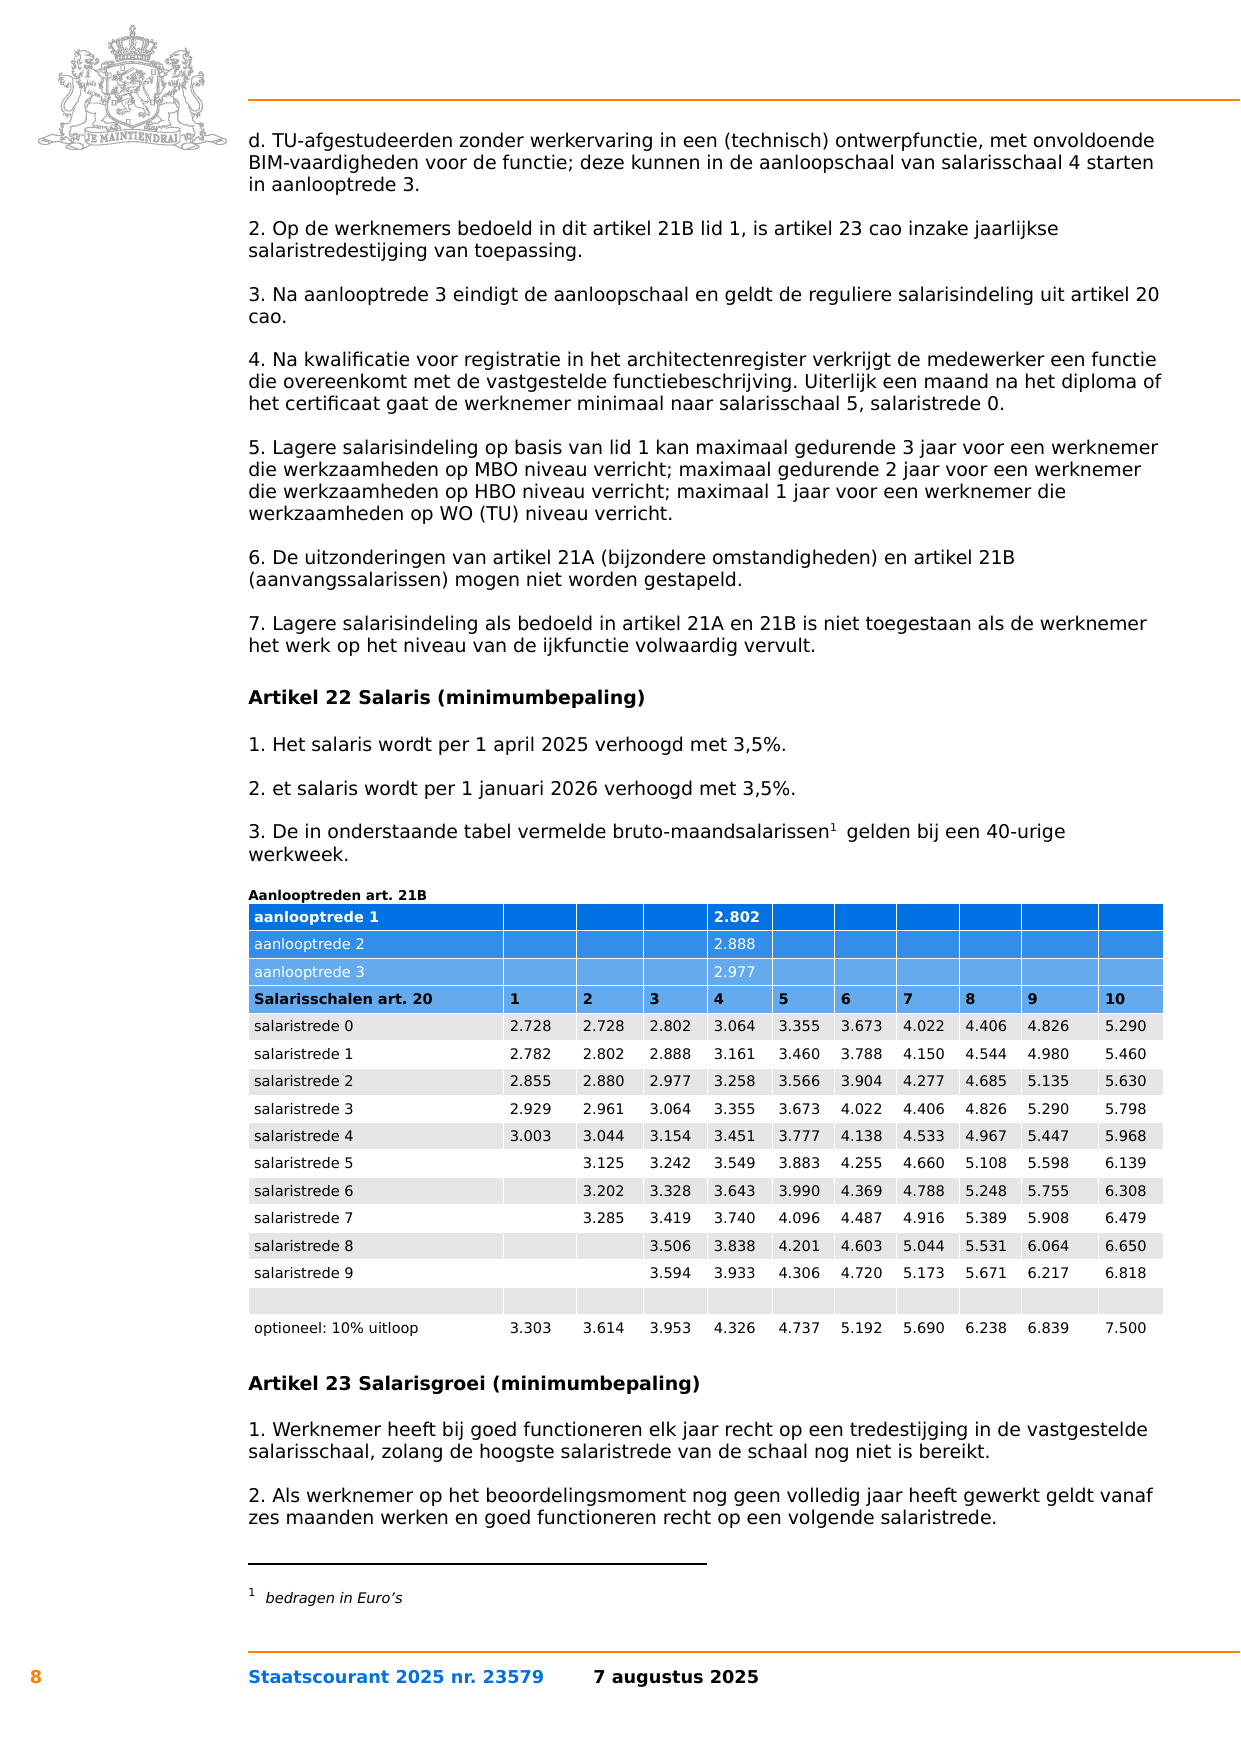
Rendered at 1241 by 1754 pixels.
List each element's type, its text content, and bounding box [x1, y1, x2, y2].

table_cell 3.838 [708, 1233, 772, 1259]
table_cell 3.064 [708, 1014, 772, 1040]
table_cell 2.977 [708, 959, 772, 985]
table_cell [960, 959, 1021, 985]
table_cell 4.022 [897, 1014, 959, 1040]
table_cell 5.447 [1022, 1123, 1098, 1149]
table_cell 4.603 [835, 1233, 896, 1259]
table_cell 2.728 [577, 1014, 643, 1040]
table_cell 3.303 [504, 1315, 576, 1341]
table_cell 2.802 [577, 1041, 643, 1067]
table_cell [708, 1288, 772, 1314]
text 7. Lagere salarisindeling als bedoeld in artikel 21A en 21B is niet toegestaan als de werknemer het werk op het niveau van de ijkfunctie volwaardig vervult. [248, 613, 1163, 657]
table_cell 4.369 [835, 1178, 896, 1204]
table_cell 3.614 [577, 1315, 643, 1341]
picture [38, 25, 227, 150]
table_cell 5.630 [1099, 1069, 1163, 1095]
table_cell 3.549 [708, 1151, 772, 1177]
table_cell [504, 1205, 576, 1232]
table_cell [249, 1288, 503, 1314]
table_cell 6.308 [1099, 1178, 1163, 1204]
subtitle Artikel 23 Salarisgroei (minimumbepaling) [248, 1372, 1163, 1394]
table_cell 3.242 [644, 1151, 707, 1177]
table_cell 9 [1022, 986, 1098, 1013]
table_cell optioneel: 10% uitloop [249, 1315, 503, 1341]
table_cell [835, 1288, 896, 1314]
table_cell 2.728 [504, 1014, 576, 1040]
text 6. De uitzonderingen van artikel 21A (bijzondere omstandigheden) en artikel 21B (aanvangssalarissen) mogen niet worden gestapeld. [248, 547, 1163, 591]
table_cell 5.690 [897, 1315, 959, 1341]
table_cell 3.594 [644, 1260, 707, 1287]
table_cell 6 [835, 986, 896, 1013]
table_cell salaristrede 8 [249, 1233, 503, 1259]
table_cell [644, 1288, 707, 1314]
table_cell 3.643 [708, 1178, 772, 1204]
table_cell 3.285 [577, 1205, 643, 1232]
table_cell 3 [644, 986, 707, 1013]
table_cell 7 [897, 986, 959, 1013]
table_cell 4.967 [960, 1123, 1021, 1149]
table_cell [960, 931, 1021, 958]
table_cell [897, 959, 959, 985]
table_cell 3.419 [644, 1205, 707, 1232]
table_cell 4.306 [773, 1260, 834, 1287]
table_cell 4.720 [835, 1260, 896, 1287]
table_cell 3.064 [644, 1096, 707, 1122]
table_cell [773, 959, 834, 985]
text 1. Het salaris wordt per 1 april 2025 verhoogd met 3,5%. [248, 734, 1163, 756]
table_cell [897, 1288, 959, 1314]
table_cell [897, 904, 959, 930]
table_cell [1099, 1288, 1163, 1314]
table_cell 5.908 [1022, 1205, 1098, 1232]
subtitle Artikel 22 Salaris (minimumbepaling) [248, 687, 1163, 709]
text 5. Lagere salarisindeling op basis van lid 1 kan maximaal gedurende 3 jaar voor een werknemer die werkzaamheden op MBO niveau verricht; maximaal gedurende 2 jaar voor een werknemer die werkzaamheden op HBO niveau verricht; maximaal 1 jaar voor een werknemer die werkzaamheden op WO (TU) niveau verricht. [248, 437, 1163, 525]
table_cell 5.598 [1022, 1151, 1098, 1177]
table_cell [504, 1178, 576, 1204]
table_cell [577, 904, 643, 930]
table_cell 7.500 [1099, 1315, 1163, 1341]
table_cell [504, 1260, 576, 1287]
table_cell salaristrede 6 [249, 1178, 503, 1204]
table_cell [504, 959, 576, 985]
table_cell 4.826 [1022, 1014, 1098, 1040]
table_cell 2.855 [504, 1069, 576, 1095]
table_cell 4.022 [835, 1096, 896, 1122]
table_cell 4.916 [897, 1205, 959, 1232]
table_cell 4.406 [897, 1096, 959, 1122]
table_cell 1 [504, 986, 576, 1013]
table_cell 2.888 [644, 1041, 707, 1067]
table_cell 3.328 [644, 1178, 707, 1204]
table_cell [835, 931, 896, 958]
table_cell [644, 959, 707, 985]
table_cell 6.064 [1022, 1233, 1098, 1259]
table_cell 6.238 [960, 1315, 1021, 1341]
table_cell aanlooptrede 2 [249, 931, 503, 958]
table_cell [1022, 1288, 1098, 1314]
table_cell 3.740 [708, 1205, 772, 1232]
text 3. Na aanlooptrede 3 eindigt de aanloopschaal en geldt de reguliere salarisindeling uit artikel 20 cao. [248, 283, 1163, 327]
table_cell [504, 904, 576, 930]
table_cell 3.044 [577, 1123, 643, 1149]
table_cell 3.161 [708, 1041, 772, 1067]
table_cell 6.217 [1022, 1260, 1098, 1287]
table_cell 4.980 [1022, 1041, 1098, 1067]
table_cell [835, 959, 896, 985]
table_cell 3.003 [504, 1123, 576, 1149]
table_cell 2.929 [504, 1096, 576, 1122]
table_cell [577, 1233, 643, 1259]
table_cell salaristrede 0 [249, 1014, 503, 1040]
table_cell 3.673 [835, 1014, 896, 1040]
table_cell [577, 1288, 643, 1314]
text 1. Werknemer heeft bij goed functioneren elk jaar recht op een tredestijging in de vastgestelde salarisschaal, zolang de hoogste salaristrede van de schaal nog niet is bereikt. [248, 1419, 1163, 1463]
table_cell 3.990 [773, 1178, 834, 1204]
table_cell 3.566 [773, 1069, 834, 1095]
table_cell 5.192 [835, 1315, 896, 1341]
table_cell 3.904 [835, 1069, 896, 1095]
table_cell [1022, 904, 1098, 930]
table_cell aanlooptrede 3 [249, 959, 503, 985]
table_cell 6.839 [1022, 1315, 1098, 1341]
text 4. Na kwalificatie voor registratie in het architectenregister verkrijgt de medewerker een functie die overeenkomt met de vastgestelde functiebeschrijving. Uiterlijk een maand na het diploma of het certificaat gaat de werknemer minimaal naar salarisschaal 5, salaristrede 0. [248, 349, 1163, 415]
table_cell [773, 904, 834, 930]
table_cell 4.406 [960, 1014, 1021, 1040]
table_cell [960, 1288, 1021, 1314]
table_cell [1099, 931, 1163, 958]
text bedragen in Euro’s [248, 1586, 1163, 1608]
table_cell Salarisschalen art. 20 [249, 986, 503, 1013]
table_cell 3.673 [773, 1096, 834, 1122]
table_cell 4.660 [897, 1151, 959, 1177]
table_cell 4.737 [773, 1315, 834, 1341]
table_cell salaristrede 4 [249, 1123, 503, 1149]
table_cell salaristrede 1 [249, 1041, 503, 1067]
table_cell 3.154 [644, 1123, 707, 1149]
table_cell 3.125 [577, 1151, 643, 1177]
table_cell [773, 1288, 834, 1314]
table_cell [504, 931, 576, 958]
table_cell 3.202 [577, 1178, 643, 1204]
table_cell 4.326 [708, 1315, 772, 1341]
table_cell 3.258 [708, 1069, 772, 1095]
table_cell 5.798 [1099, 1096, 1163, 1122]
table_cell 2.802 [644, 1014, 707, 1040]
table_cell 6.139 [1099, 1151, 1163, 1177]
table_cell 2.888 [708, 931, 772, 958]
table_cell 5.044 [897, 1233, 959, 1259]
table_cell 4.487 [835, 1205, 896, 1232]
table_cell 4.150 [897, 1041, 959, 1067]
table_cell 3.460 [773, 1041, 834, 1067]
table_cell 5.248 [960, 1178, 1021, 1204]
table_cell 2.802 [708, 904, 772, 930]
table_cell 3.953 [644, 1315, 707, 1341]
table_cell 3.883 [773, 1151, 834, 1177]
table_cell 5.531 [960, 1233, 1021, 1259]
table_cell 8 [960, 986, 1021, 1013]
table_cell [1099, 904, 1163, 930]
table_cell 3.933 [708, 1260, 772, 1287]
text 2. Op de werknemers bedoeld in dit artikel 21B lid 1, is artikel 23 cao inzake jaarlijkse salaristredestijging van toepassing. [248, 218, 1163, 262]
table_cell 2.782 [504, 1041, 576, 1067]
table_cell 4.201 [773, 1233, 834, 1259]
table_cell [1022, 959, 1098, 985]
table_cell 3.506 [644, 1233, 707, 1259]
table_cell 4.138 [835, 1123, 896, 1149]
table_cell 6.479 [1099, 1205, 1163, 1232]
text 2. et salaris wordt per 1 januari 2026 verhoogd met 3,5%. [248, 778, 1163, 799]
table_cell 4.544 [960, 1041, 1021, 1067]
table_cell salaristrede 5 [249, 1151, 503, 1177]
table_cell 3.777 [773, 1123, 834, 1149]
table_cell 4.277 [897, 1069, 959, 1095]
table_cell 5.460 [1099, 1041, 1163, 1067]
table_header Aanlooptreden art. 21B [248, 887, 1163, 903]
table_cell 5.389 [960, 1205, 1021, 1232]
table_cell [577, 1260, 643, 1287]
table_cell [644, 904, 707, 930]
table_cell 4 [708, 986, 772, 1013]
table_cell [504, 1151, 576, 1177]
table_cell [577, 931, 643, 958]
table_cell salaristrede 7 [249, 1205, 503, 1232]
table_cell salaristrede 9 [249, 1260, 503, 1287]
table_cell 5.968 [1099, 1123, 1163, 1149]
table_cell 2.880 [577, 1069, 643, 1095]
table_cell salaristrede 3 [249, 1096, 503, 1122]
table_cell 2 [577, 986, 643, 1013]
table_cell 5.755 [1022, 1178, 1098, 1204]
table_cell [835, 904, 896, 930]
table_cell 4.788 [897, 1178, 959, 1204]
table_cell [504, 1288, 576, 1314]
table_cell [504, 1233, 576, 1259]
table_cell 3.788 [835, 1041, 896, 1067]
table_cell 2.977 [644, 1069, 707, 1095]
table_cell 4.826 [960, 1096, 1021, 1122]
table_cell [644, 931, 707, 958]
table_cell 6.650 [1099, 1233, 1163, 1259]
table_cell [1099, 959, 1163, 985]
table_cell 4.096 [773, 1205, 834, 1232]
table_cell 2.961 [577, 1096, 643, 1122]
text d. TU-afgestudeerden zonder werkervaring in een (technisch) ontwerpfunctie, met onvoldoende BIM-vaardigheden voor de functie; deze kunnen in de aanloopschaal van salarisschaal 4 starten in aanlooptrede 3. [248, 130, 1163, 196]
table_cell 4.685 [960, 1069, 1021, 1095]
table_cell aanlooptrede 1 [249, 904, 503, 930]
table_cell [577, 959, 643, 985]
table_cell 5.173 [897, 1260, 959, 1287]
table_cell [897, 931, 959, 958]
text 3. De in onderstaande tabel vermelde bruto-maandsalarissen gelden bij een 40-urige werkweek. [248, 821, 1163, 865]
table_cell 3.451 [708, 1123, 772, 1149]
table_cell [773, 931, 834, 958]
table_cell 5.290 [1022, 1096, 1098, 1122]
table_cell 5.671 [960, 1260, 1021, 1287]
table_cell 10 [1099, 986, 1163, 1013]
table_cell 5.135 [1022, 1069, 1098, 1095]
table_cell 5.108 [960, 1151, 1021, 1177]
table_cell salaristrede 2 [249, 1069, 503, 1095]
table_cell [1022, 931, 1098, 958]
table_cell [960, 904, 1021, 930]
table_cell 3.355 [708, 1096, 772, 1122]
table_cell 6.818 [1099, 1260, 1163, 1287]
text 2. Als werknemer op het beoordelingsmoment nog geen volledig jaar heeft gewerkt geldt vanaf zes maanden werken en goed functioneren recht op een volgende salaristrede. [248, 1485, 1163, 1529]
table_cell 5 [773, 986, 834, 1013]
table_cell 3.355 [773, 1014, 834, 1040]
table_cell 4.255 [835, 1151, 896, 1177]
table_cell 5.290 [1099, 1014, 1163, 1040]
table_cell 4.533 [897, 1123, 959, 1149]
